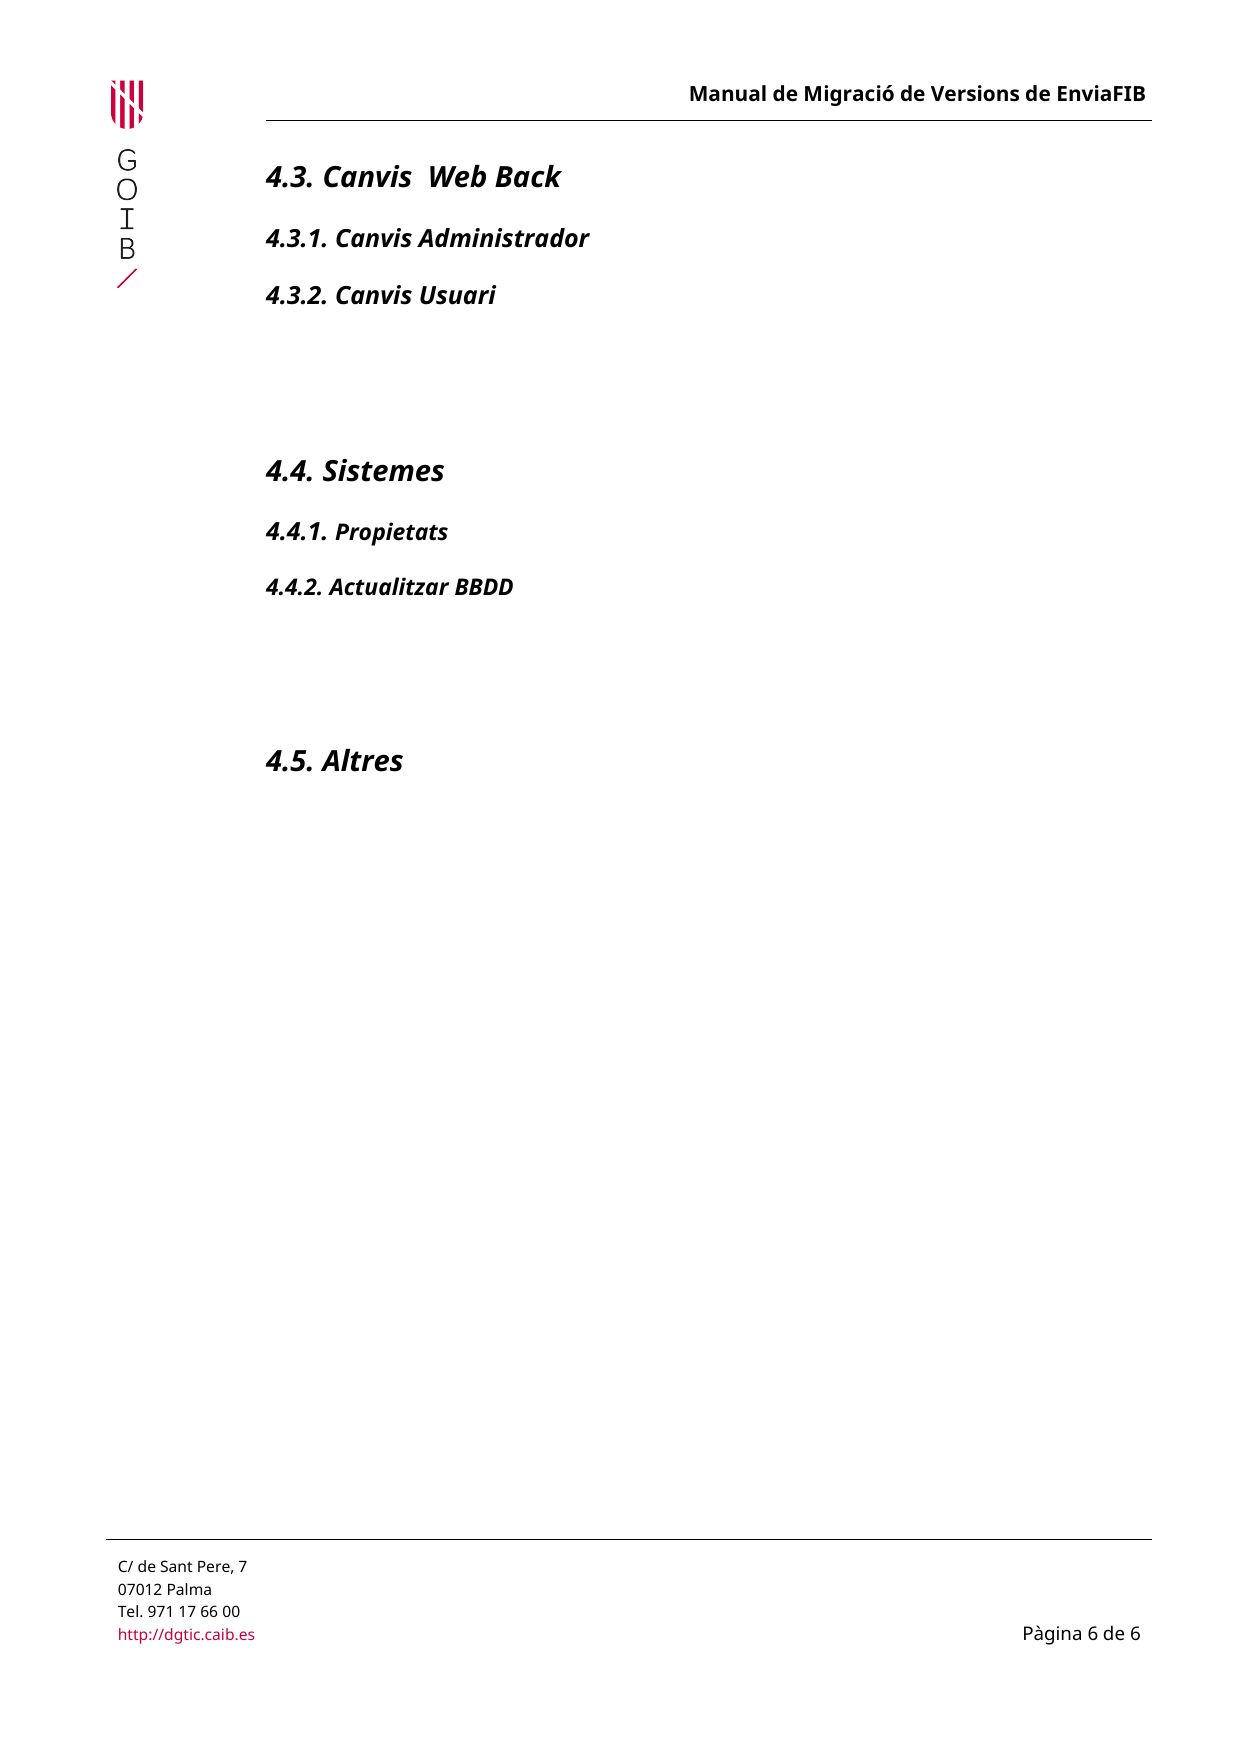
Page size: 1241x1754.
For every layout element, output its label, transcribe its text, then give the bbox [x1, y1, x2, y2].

subtitle Canvis Administrador [266, 220, 1152, 254]
subtitle Sistemes [266, 450, 1152, 489]
subtitle Actualitzar BBDD [266, 571, 1152, 602]
subtitle Altres [266, 740, 1152, 779]
subtitle Canvis Usuari [266, 278, 1152, 312]
picture [82, 57, 172, 319]
subtitle Propietats [266, 513, 1152, 547]
subtitle Canvis Web Back [266, 156, 1152, 196]
